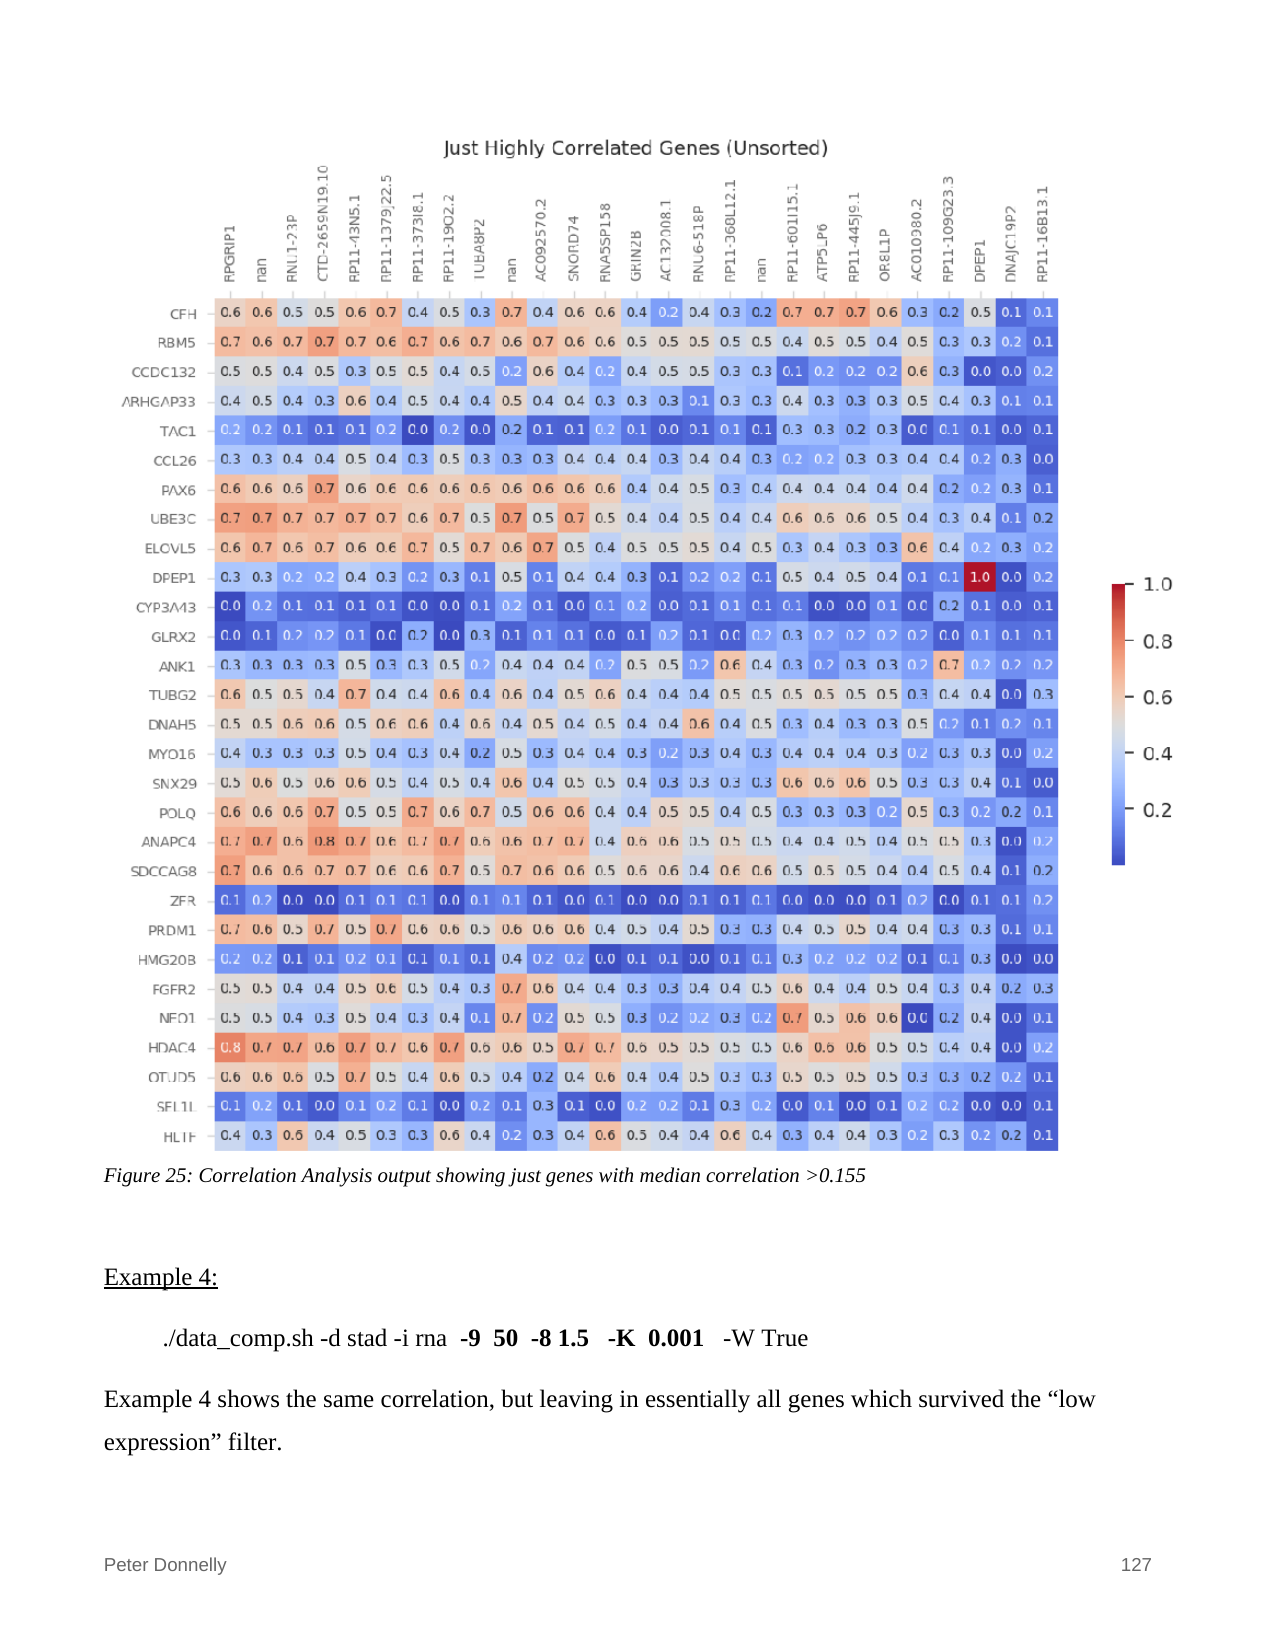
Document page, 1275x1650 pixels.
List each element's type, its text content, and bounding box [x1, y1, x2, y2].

text Example 4: [103, 1262, 1181, 1291]
text Figure 25: Correlation Analysis output showing just genes with median correlation >0.155 [103, 1163, 1181, 1187]
text Example 4 shows the same correlation, but leaving in essentially all genes which survived the “low expression” filter. [103, 1384, 1181, 1456]
text ./data_comp.sh -d stad -i rna -9 50 -8 1.5 -K 0.001 -W True [162, 1323, 1181, 1352]
picture [103, 132, 1182, 1163]
